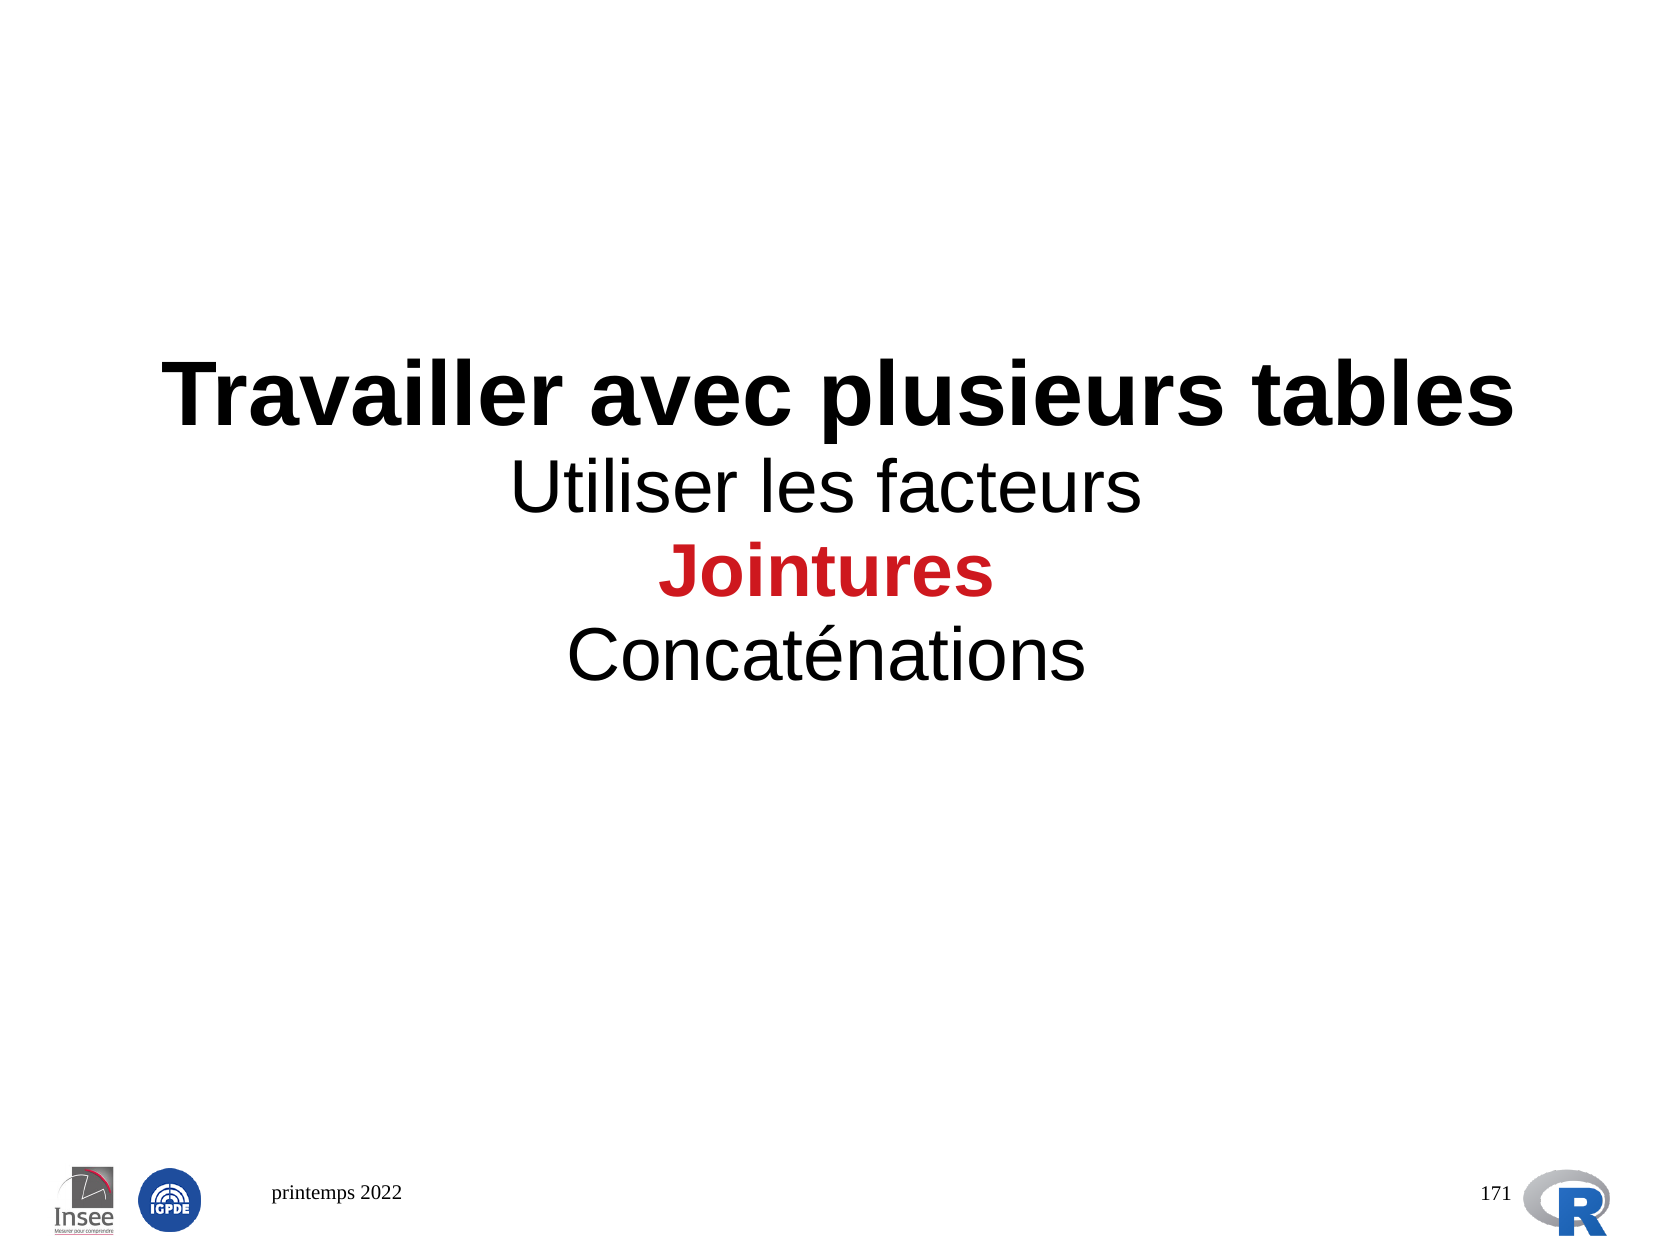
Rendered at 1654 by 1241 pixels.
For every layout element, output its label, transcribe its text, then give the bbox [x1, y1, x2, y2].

title Travailler avec plusieurs tables Utiliser les facteurs Jointures Concaténations [0, 155, 1654, 697]
picture [138, 1168, 201, 1232]
picture [1523, 1169, 1610, 1236]
picture [47, 1163, 120, 1236]
